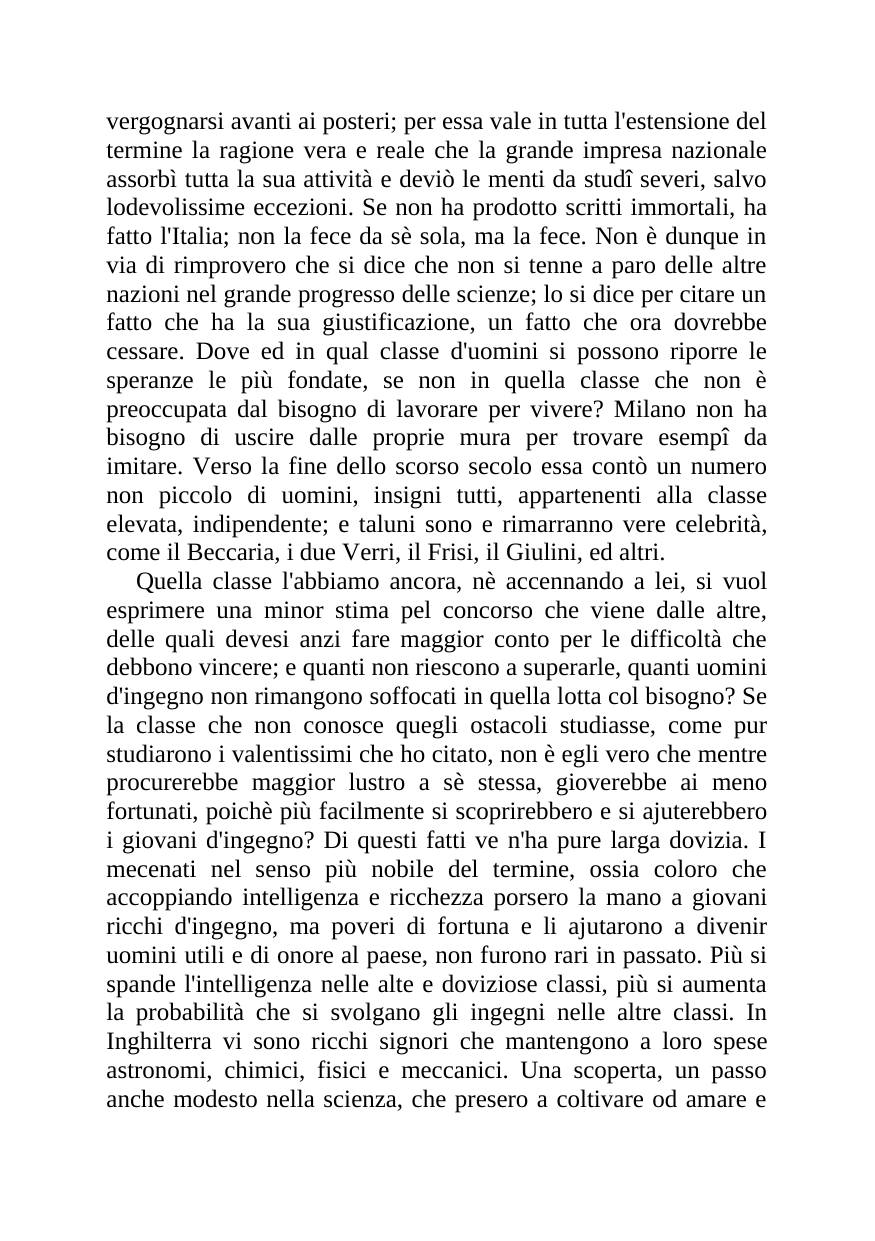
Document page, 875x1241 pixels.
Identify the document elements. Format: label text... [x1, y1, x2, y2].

text Quella classe l'abbiamo ancora, nè accennando a lei, si vuol esprimere una minor stima pel concorso che viene dalle altre, delle quali devesi anzi fare maggior conto per le difficoltà che debbono vincere; e quanti non riescono a superarle, quanti uomini d'ingegno non rimangono soffocati in quella lotta col bisogno? Se la classe che non conosce quegli ostacoli studiasse, come pur studiarono i valentissimi che ho citato, non è egli vero che mentre procurerebbe maggior lustro a sè stessa, gioverebbe ai meno fortunati, poichè più facilmente si scoprirebbero e si ajuterebbero i giovani d'ingegno? Di questi fatti ve n'ha pure larga dovizia. I mecenati nel senso più nobile del termine, ossia coloro che accoppiando intelligenza e ricchezza porsero la mano a giovani ricchi d'ingegno, ma poveri di fortuna e li ajutarono a divenir uomini utili e di onore al paese, non furono rari in passato. Più si spande l'intelligenza nelle alte e doviziose classi, più si aumenta la probabilità che si svolgano gli ingegni nelle altre classi. In Inghilterra vi sono ricchi signori che mantengono a loro spese astronomi, chimici, fisici e meccanici. Una scoperta, un passo anche modesto nella scienza, che presero a coltivare od amare e [106, 566, 768, 1112]
text vergognarsi avanti ai posteri; per essa vale in tutta l'estensione del termine la ragione vera e reale che la grande impresa nazionale assorbì tutta la sua attività e deviò le menti da studî severi, salvo lodevolissime eccezioni. Se non ha prodotto scritti immortali, ha fatto l'Italia; non la fece da sè sola, ma la fece. Non è dunque in via di rimprovero che si dice che non si tenne a paro delle altre nazioni nel grande progresso delle scienze; lo si dice per citare un fatto che ha la sua giustificazione, un fatto che ora dovrebbe cessare. Dove ed in qual classe d'uomini si possono riporre le speranze le più fondate, se non in quella classe che non è preoccupata dal bisogno di lavorare per vivere? Milano non ha bisogno di uscire dalle proprie mura per trovare esempî da imitare. Verso la fine dello scorso secolo essa contò un numero non piccolo di uomini, insigni tutti, appartenenti alla classe elevata, indipendente; e taluni sono e rimarranno vere celebrità, come il Beccaria, i due Verri, il Frisi, il Giulini, ed altri. [106, 106, 768, 566]
